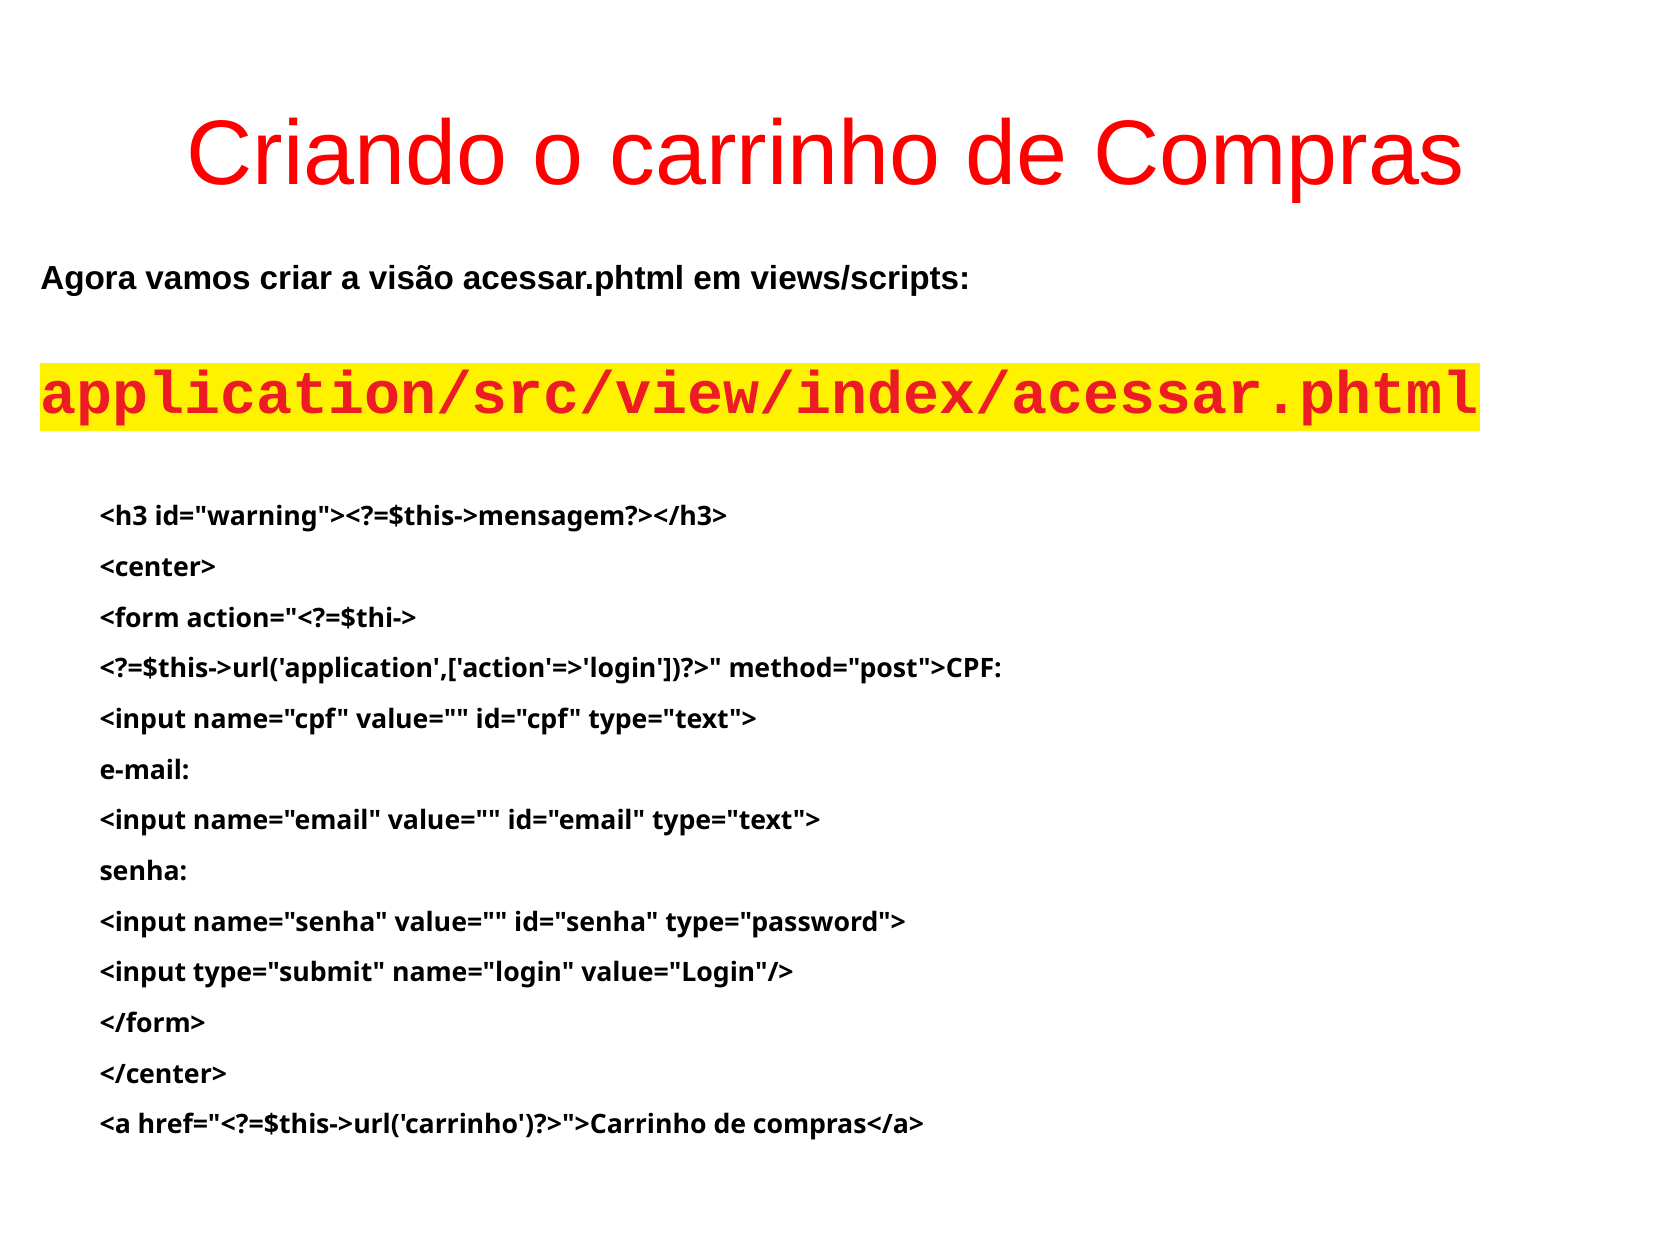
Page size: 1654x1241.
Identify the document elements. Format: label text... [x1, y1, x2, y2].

title Criando o carrinho de Compras [82, 49, 1571, 257]
list Agora vamos criar a visão acessar.phtml em views/scripts: application/src/view/index/acessar.phtml <h3 id="warning"><?=$this->mensagem?></h3> <center> <form action="<?=$thi-> <?=$this->url('application',['action'=>'login'])?>" method="post">CPF: <input name="cpf" value="" id="cpf" type="text"> e-mail: <input name="email" value="" id="email" type="text"> senha: <input name="senha" value="" id="senha" type="password"> <input type="submit" name="login" value="Login"/> </form> </center> <a href="<?=$this->url('carrinho')?>">Carrinho de compras</a> [40, 259, 1588, 1158]
